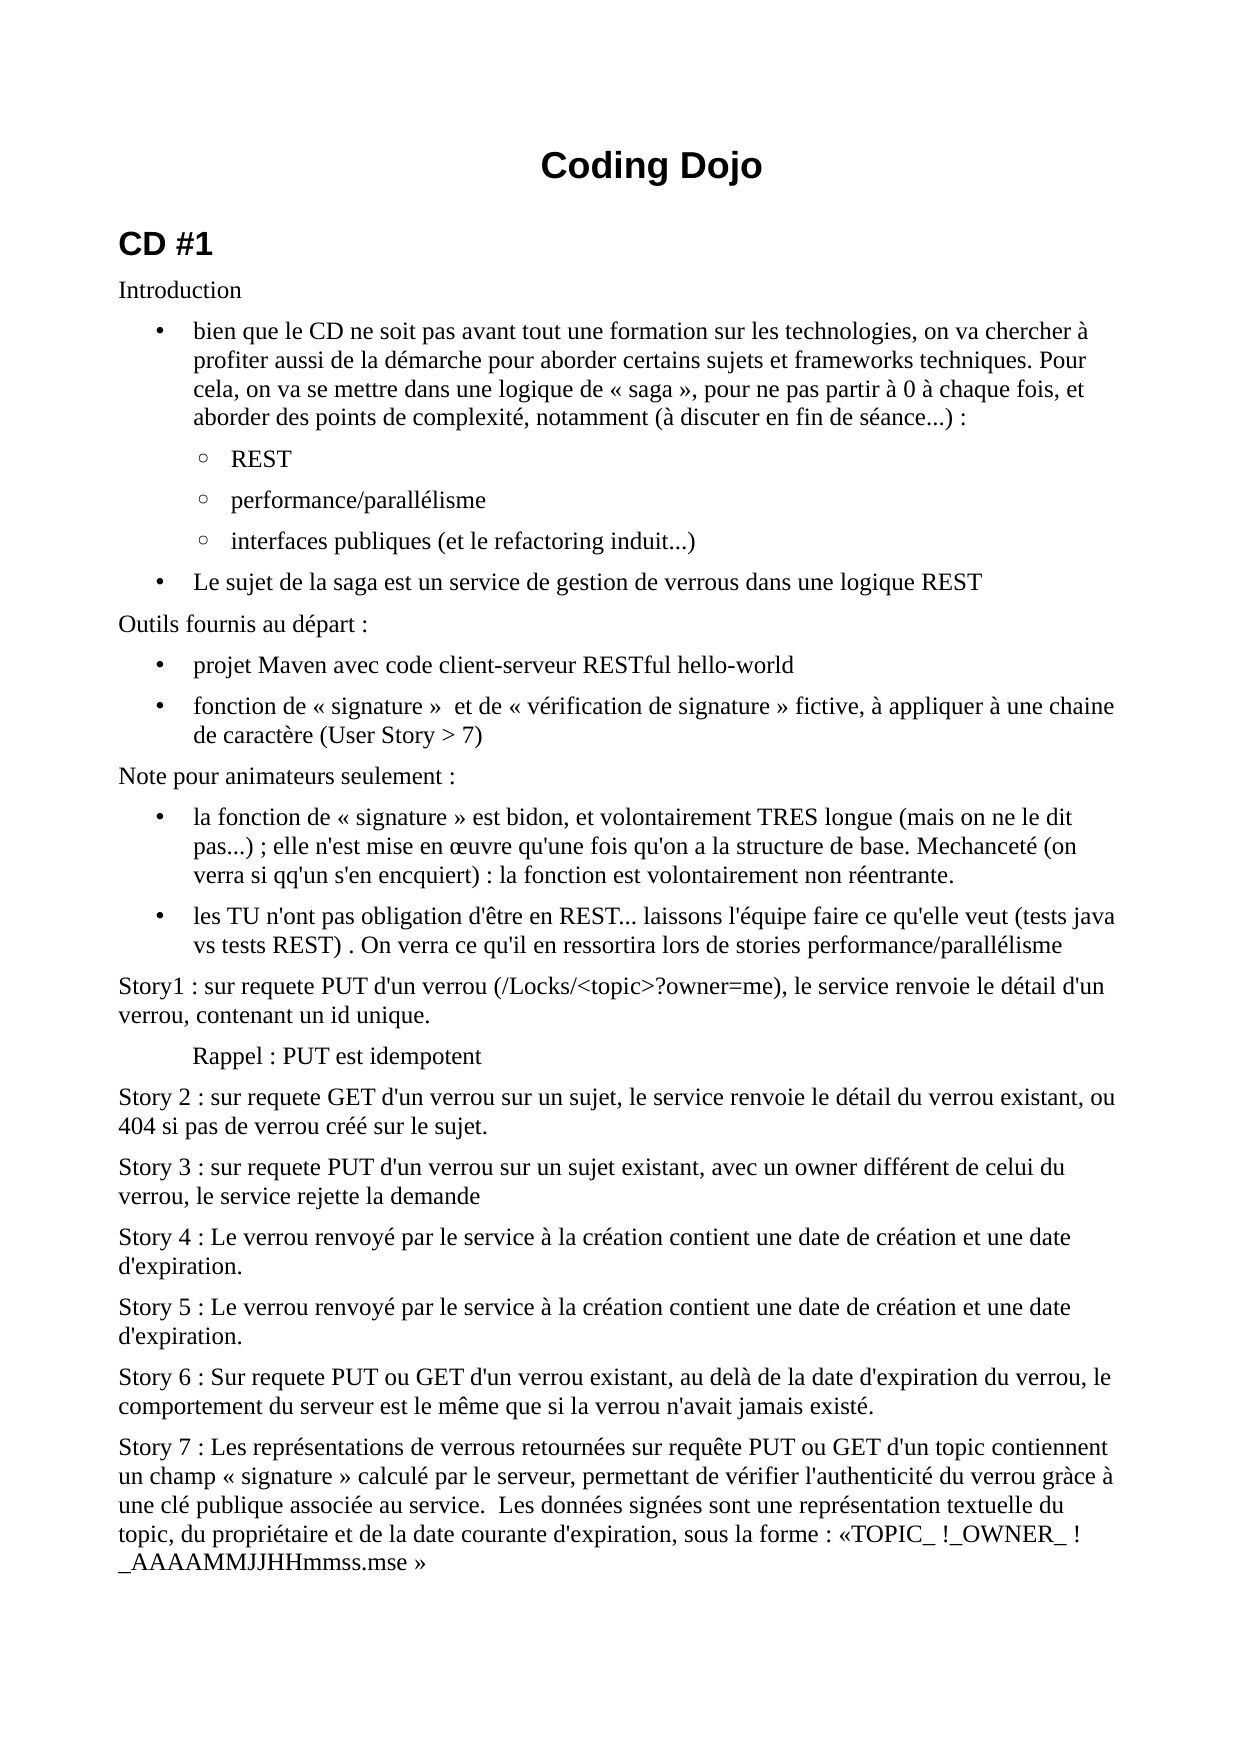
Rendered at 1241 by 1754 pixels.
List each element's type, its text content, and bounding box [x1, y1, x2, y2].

list Le sujet de la saga est un service de gestion de verrous dans une logique REST [156, 567, 1122, 596]
list bien que le CD ne soit pas avant tout une formation sur les technologies, on va chercher à profiter aussi de la démarche pour aborder certains sujets et frameworks techniques. Pour cela, on va se mettre dans une logique de « saga », pour ne pas partir à 0 à chaque fois, et aborder des points de complexité, notamment (à discuter en fin de séance...) : [156, 316, 1122, 431]
text Introduction [118, 275, 1122, 304]
list fonction de « signature » et de « vérification de signature » fictive, à appliquer à une chaine de caractère (User Story > 7) [156, 691, 1122, 749]
text Story 6 : Sur requete PUT ou GET d'un verrou existant, au delà de la date d'expiration du verrou, le comportement du serveur est le même que si la verrou n'avait jamais existé. [118, 1362, 1122, 1420]
text Rappel : PUT est idempotent [118, 1041, 1122, 1070]
text Outils fournis au départ : [118, 609, 1122, 637]
text Story 7 : Les représentations de verrous retournées sur requête PUT ou GET d'un topic contiennent un champ « signature » calculé par le serveur, permettant de vérifier l'authenticité du verrou gràce à une clé publique associée au service. Les données signées sont une représentation textuelle du topic, du propriétaire et de la date courante d'expiration, sous la forme : «TOPIC_ !_OWNER_ !_AAAAMMJJHHmmss.mse » [118, 1432, 1122, 1576]
list la fonction de « signature » est bidon, et volontairement TRES longue (mais on ne le dit pas...) ; elle n'est mise en œuvre qu'une fois qu'on a la structure de base. Mechanceté (on verra si qq'un s'en encquiert) : la fonction est volontairement non réentrante. [156, 802, 1122, 889]
list interfaces publiques (et le refactoring induit...) [193, 526, 1122, 555]
text Note pour animateurs seulement : [118, 761, 1122, 790]
text Story1 : sur requete PUT d'un verrou (/Locks/<topic>?owner=me), le service renvoie le détail d'un verrou, contenant un id unique. [118, 971, 1122, 1029]
list REST [193, 444, 1122, 472]
title Coding Dojo [118, 143, 1122, 186]
subtitle CD #1 [118, 224, 1122, 262]
list projet Maven avec code client-serveur RESTful hello-world [156, 650, 1122, 679]
list performance/parallélisme [193, 485, 1122, 514]
text Story 5 : Le verrou renvoyé par le service à la création contient une date de création et une date d'expiration. [118, 1292, 1122, 1350]
text Story 2 : sur requete GET d'un verrou sur un sujet, le service renvoie le détail du verrou existant, ou 404 si pas de verrou créé sur le sujet. [118, 1082, 1122, 1140]
text Story 4 : Le verrou renvoyé par le service à la création contient une date de création et une date d'expiration. [118, 1222, 1122, 1280]
list les TU n'ont pas obligation d'être en REST... laissons l'équipe faire ce qu'elle veut (tests java vs tests REST) . On verra ce qu'il en ressortira lors de stories performance/parallélisme [156, 901, 1122, 959]
text Story 3 : sur requete PUT d'un verrou sur un sujet existant, avec un owner différent de celui du verrou, le service rejette la demande [118, 1152, 1122, 1210]
